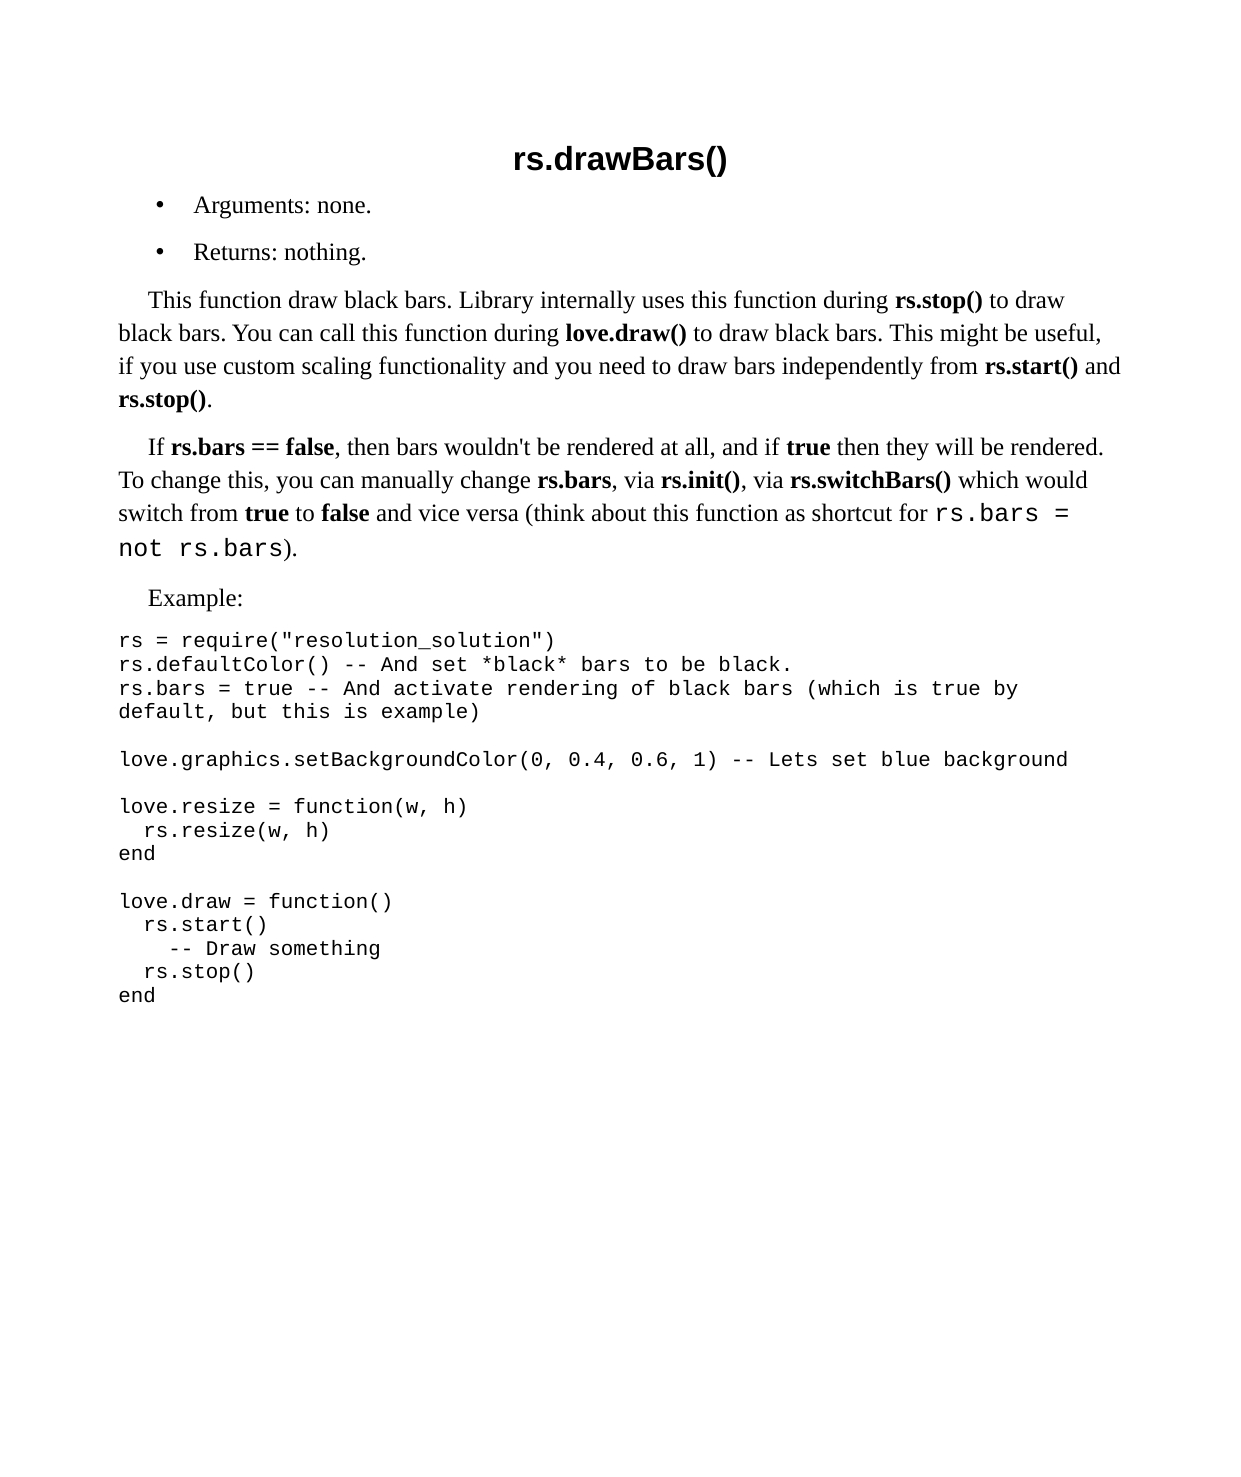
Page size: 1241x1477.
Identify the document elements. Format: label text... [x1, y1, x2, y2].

text rs.stop() [118, 962, 1122, 985]
text end [118, 843, 1122, 867]
text If rs.bars == false, then bars wouldn't be rendered at all, and if true then they will be rendered. To change this, you can manually change rs.bars, via rs.init(), via rs.switchBars() which would switch from true to false and vice versa (think about this function as shortcut for rs.bars = not rs.bars). [118, 432, 1122, 564]
text rs.defaultColor() -- And set *black* bars to be black. [118, 654, 1122, 678]
text love.resize = function(w, h) [118, 796, 1122, 820]
text love.graphics.setBackgroundColor(0, 0.4, 0.6, 1) -- Lets set blue background [118, 749, 1122, 772]
text end [118, 985, 1122, 1009]
subtitle rs.drawBars() [118, 139, 1122, 177]
text love.draw = function() [118, 891, 1122, 914]
text rs.start() [118, 914, 1122, 938]
list Arguments: none. [156, 190, 1122, 219]
text rs.bars = true -- And activate rendering of black bars (which is true by default, but this is example) [118, 678, 1122, 725]
text rs = require("resolution_solution") [118, 631, 1122, 654]
text -- Draw something [118, 938, 1122, 962]
list Returns: nothing. [156, 237, 1122, 266]
text This function draw black bars. Library internally uses this function during rs.stop() to draw black bars. You can call this function during love.draw() to draw black bars. This might be useful, if you use custom scaling functionality and you need to draw bars independently from rs.start() and rs.stop(). [118, 285, 1122, 413]
text rs.resize(w, h) [118, 820, 1122, 843]
text Example: [118, 583, 1122, 612]
